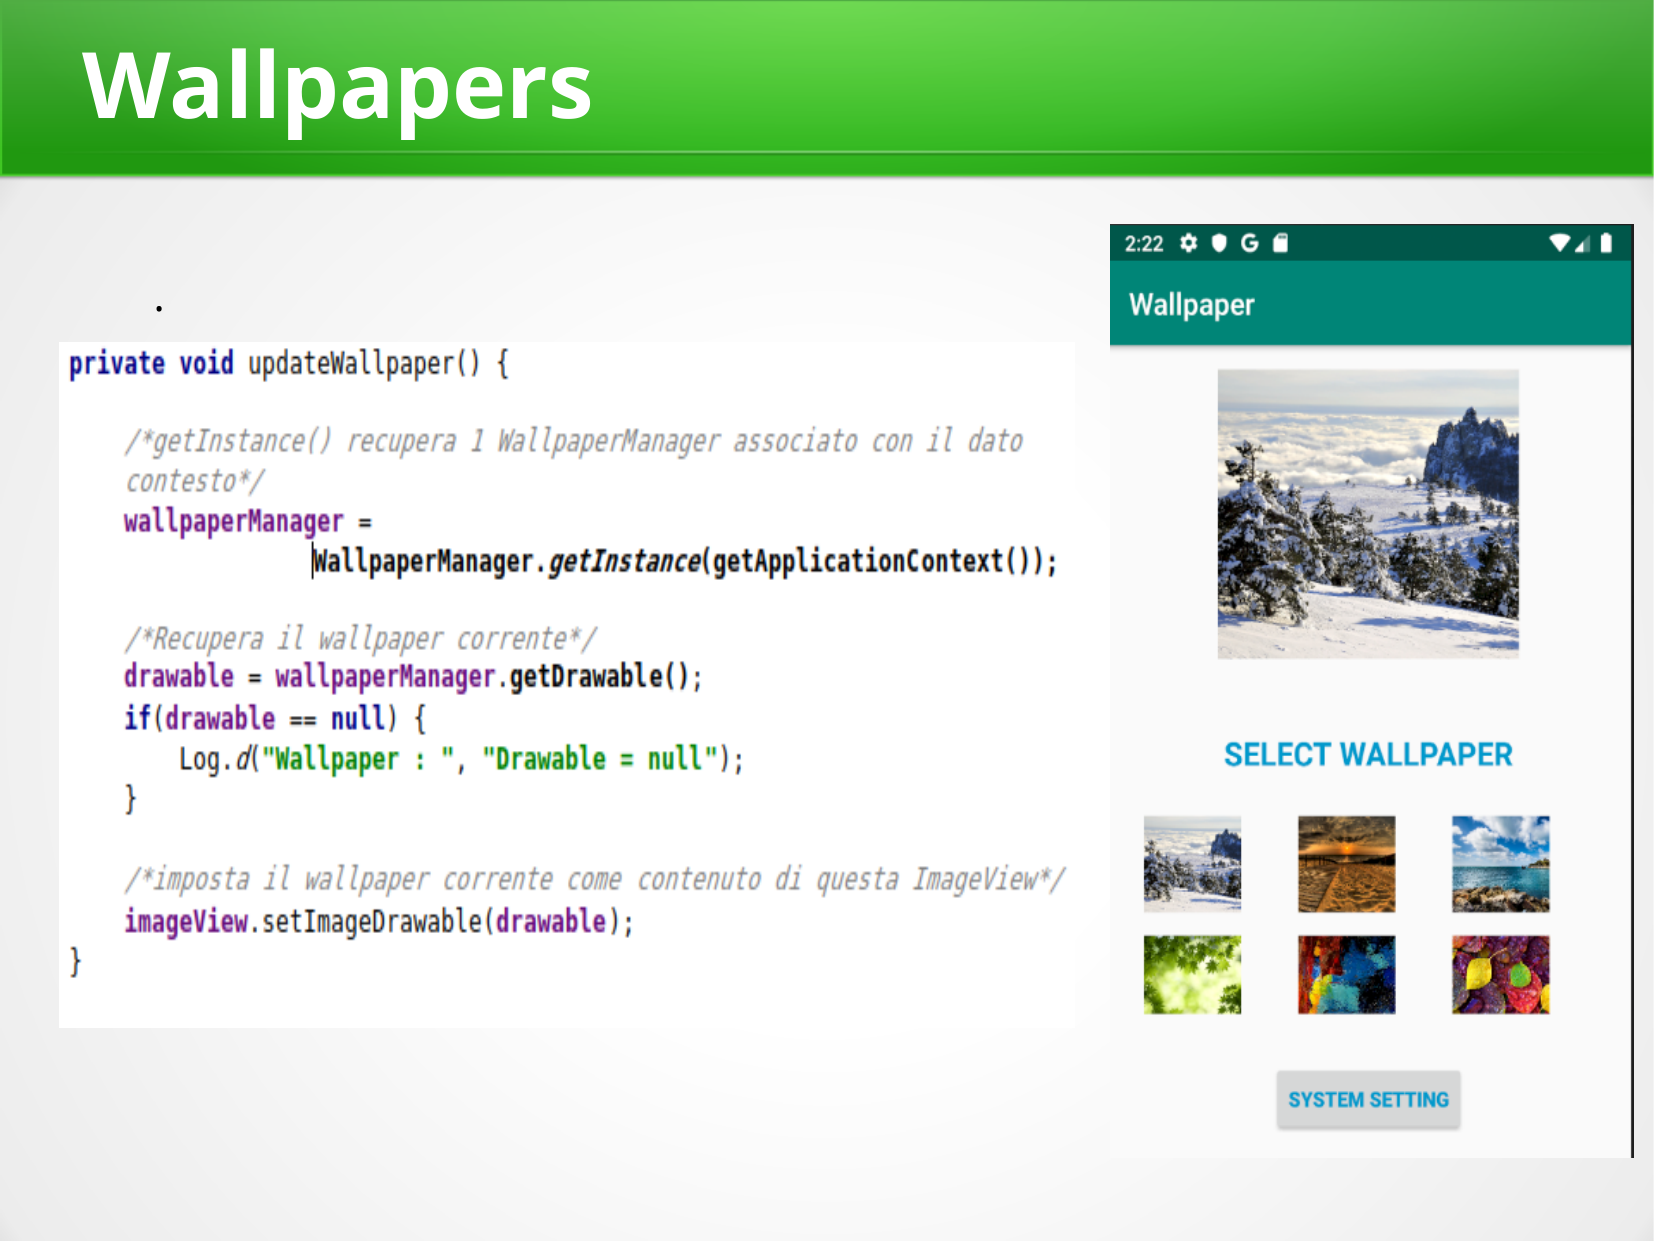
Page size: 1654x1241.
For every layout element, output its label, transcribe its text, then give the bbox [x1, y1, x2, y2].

picture [0, 0, 1654, 1241]
list . [82, 195, 1571, 1052]
title Wallpapers [82, 11, 1571, 154]
